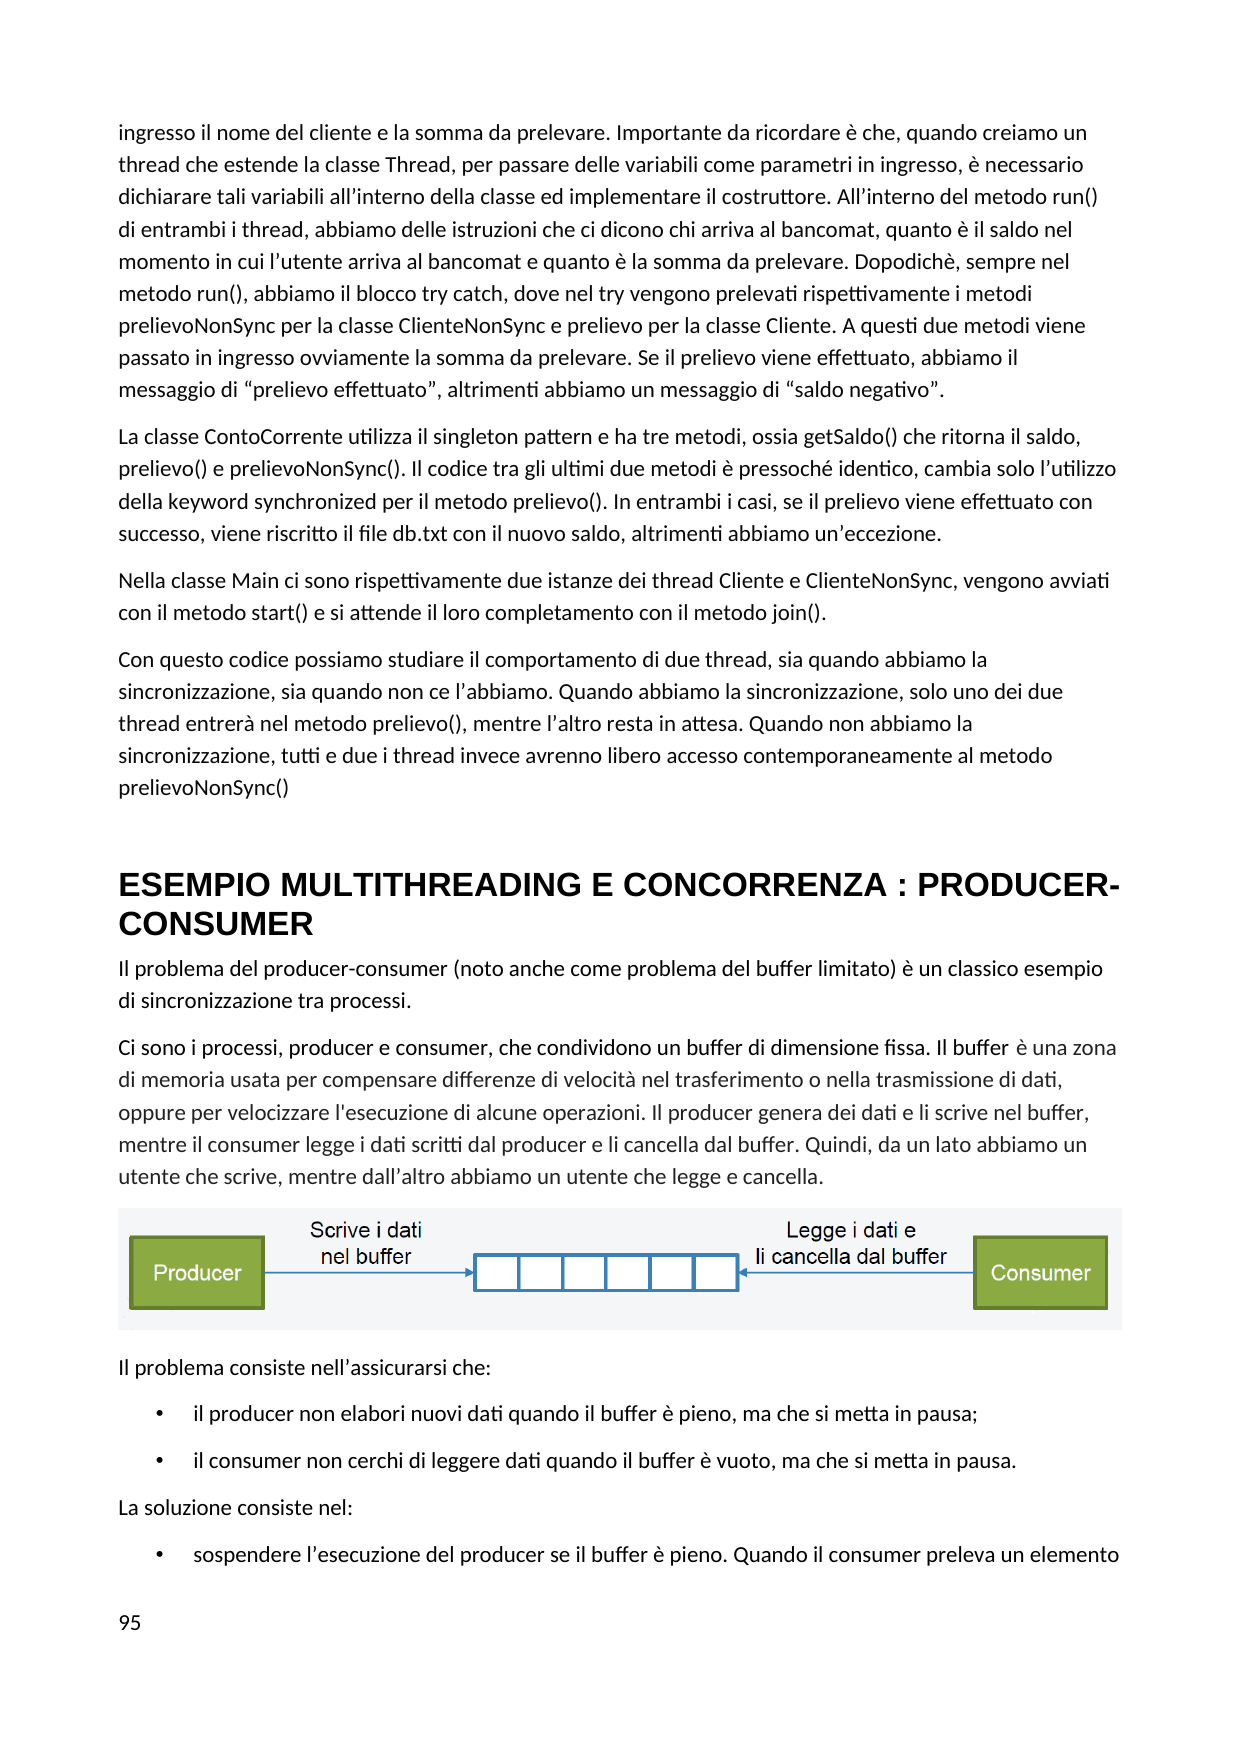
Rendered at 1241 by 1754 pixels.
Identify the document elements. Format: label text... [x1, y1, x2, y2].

text Ci sono i processi, producer e consumer, che condividono un buffer di dimensione fissa. Il buffer è una zona di memoria usata per compensare differenze di velocità nel trasferimento o nella trasmissione di dati, oppure per velocizzare l'esecuzione di alcune operazioni. Il producer genera dei dati e li scrive nel buffer, mentre il consumer legge i dati scritti dal producer e li cancella dal buffer. Quindi, da un lato abbiamo un utente che scrive, mentre dall’altro abbiamo un utente che legge e cancella. [118, 1033, 1122, 1190]
subtitle ESEMPIO MULTITHREADING E CONCORRENZA : PRODUCER-CONSUMER [118, 865, 1122, 942]
text La soluzione consiste nel: [118, 1493, 1122, 1521]
list il consumer non cerchi di leggere dati quando il buffer è vuoto, ma che si metta in pausa. [156, 1446, 1122, 1474]
text Nella classe Main ci sono rispettivamente due istanze dei thread Cliente e ClienteNonSync, vengono avviati con il metodo start() e si attende il loro completamento con il metodo join(). [118, 566, 1122, 626]
picture [118, 1208, 1123, 1330]
list il producer non elabori nuovi dati quando il buffer è pieno, ma che si metta in pausa; [156, 1399, 1122, 1428]
text Con questo codice possiamo studiare il comportamento di due thread, sia quando abbiamo la sincronizzazione, sia quando non ce l’abbiamo. Quando abbiamo la sincronizzazione, solo uno dei due thread entrerà nel metodo prelievo(), mentre l’altro resta in attesa. Quando non abbiamo la sincronizzazione, tutti e due i thread invece avrenno libero accesso contemporaneamente al metodo prelievoNonSync() [118, 645, 1122, 801]
list sospendere l’esecuzione del producer se il buffer è pieno. Quando il consumer preleva un elemento [156, 1540, 1122, 1568]
text ingresso il nome del cliente e la somma da prelevare. Importante da ricordare è che, quando creiamo un thread che estende la classe Thread, per passare delle variabili come parametri in ingresso, è necessario dichiarare tali variabili all’interno della classe ed implementare il costruttore. All’interno del metodo run() di entrambi i thread, abbiamo delle istruzioni che ci dicono chi arriva al bancomat, quanto è il saldo nel momento in cui l’utente arriva al bancomat e quanto è la somma da prelevare. Dopodichè, sempre nel metodo run(), abbiamo il blocco try catch, dove nel try vengono prelevati rispettivamente i metodi prelievoNonSync per la classe ClienteNonSync e prelievo per la classe Cliente. A questi due metodi viene passato in ingresso ovviamente la somma da prelevare. Se il prelievo viene effettuato, abbiamo il messaggio di “prelievo effettuato”, altrimenti abbiamo un messaggio di “saldo negativo”. [118, 118, 1122, 404]
text Il problema consiste nell’assicurarsi che: [118, 1353, 1122, 1381]
text Il problema del producer-consumer (noto anche come problema del buffer limitato) è un classico esempio di sincronizzazione tra processi. [118, 954, 1122, 1015]
text La classe ContoCorrente utilizza il singleton pattern e ha tre metodi, ossia getSaldo() che ritorna il saldo, prelievo() e prelievoNonSync(). Il codice tra gli ultimi due metodi è pressoché identico, cambia solo l’utilizzo della keyword synchronized per il metodo prelievo(). In entrambi i casi, se il prelievo viene effettuato con successo, viene riscritto il file db.txt con il nuovo saldo, altrimenti abbiamo un’eccezione. [118, 422, 1122, 547]
